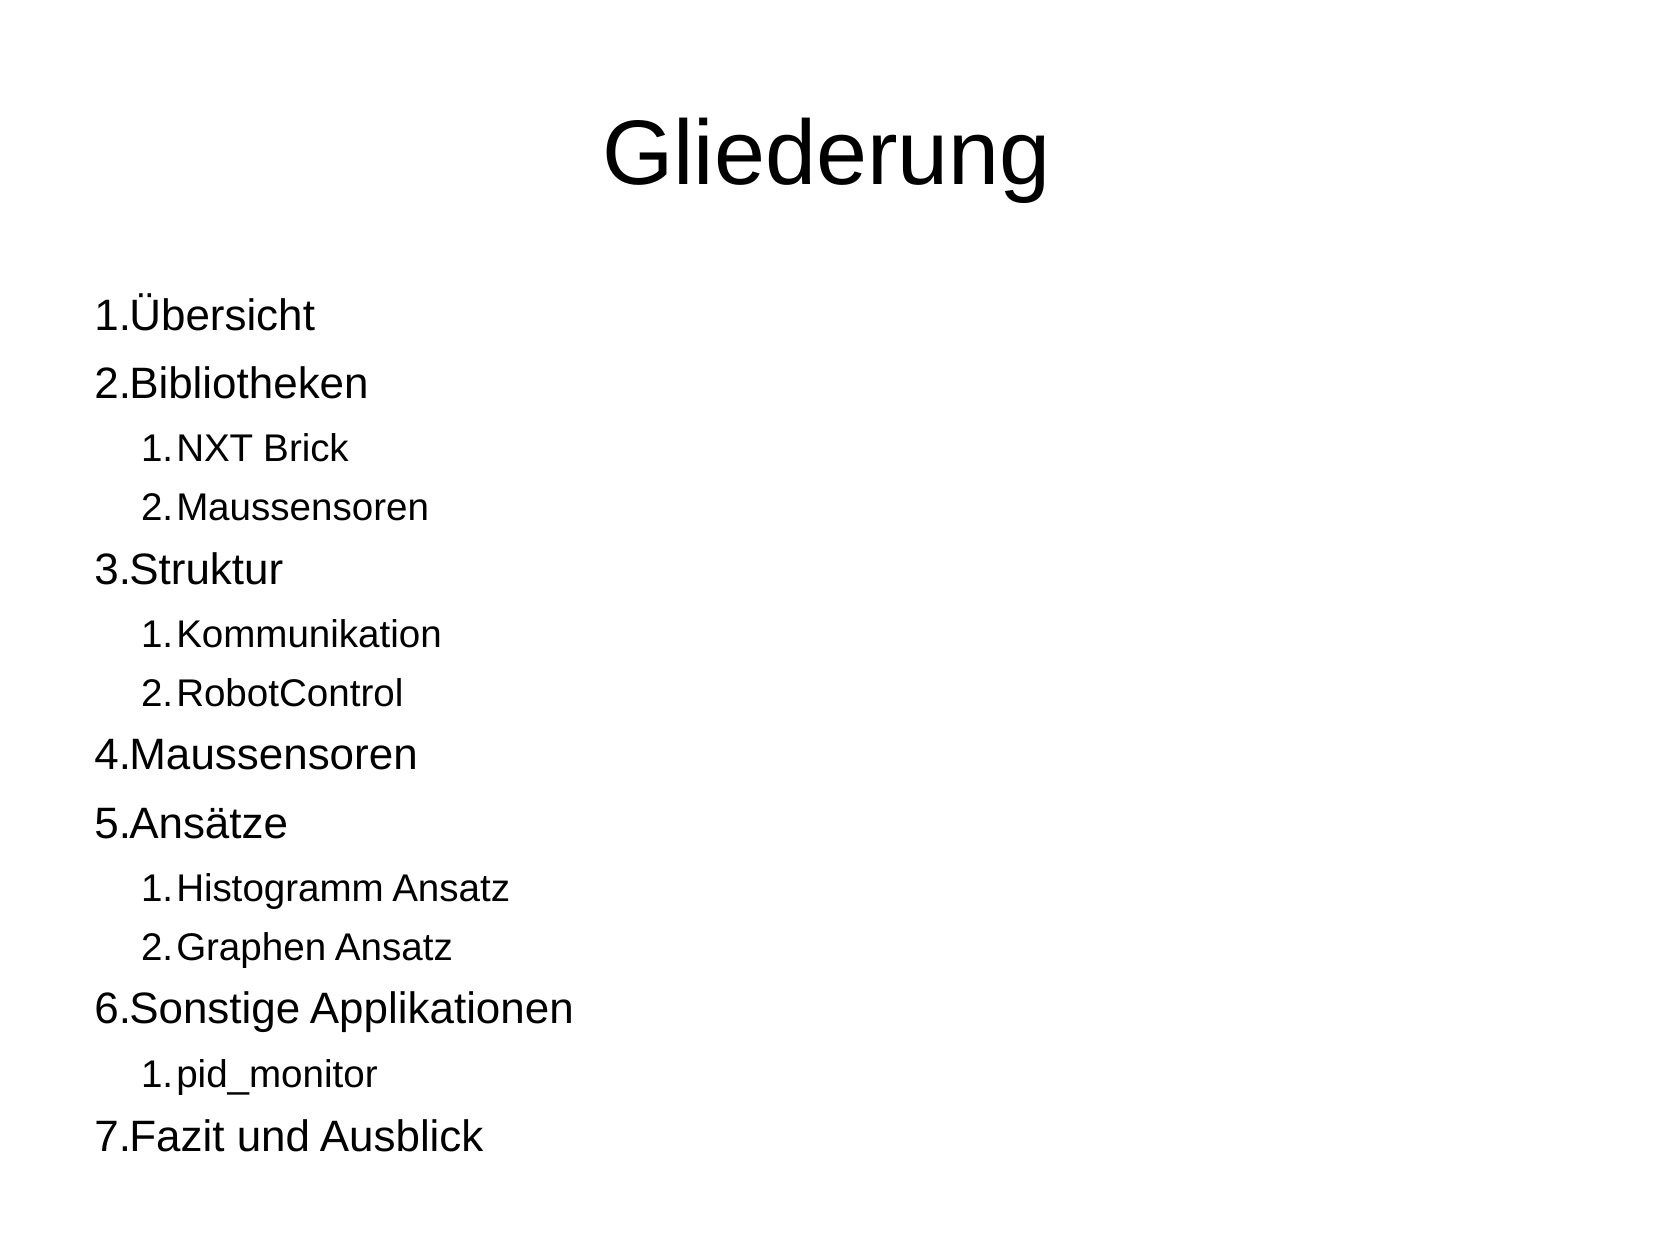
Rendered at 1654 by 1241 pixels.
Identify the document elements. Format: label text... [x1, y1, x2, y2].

list Übersicht Bibliotheken NXT Brick Maussensoren Struktur Kommunikation RobotControl Maussensoren Ansätze Histogramm Ansatz Graphen Ansatz Sonstige Applikationen pid_monitor Fazit und Ausblick [82, 290, 1538, 1170]
title Gliederung [82, 49, 1571, 257]
